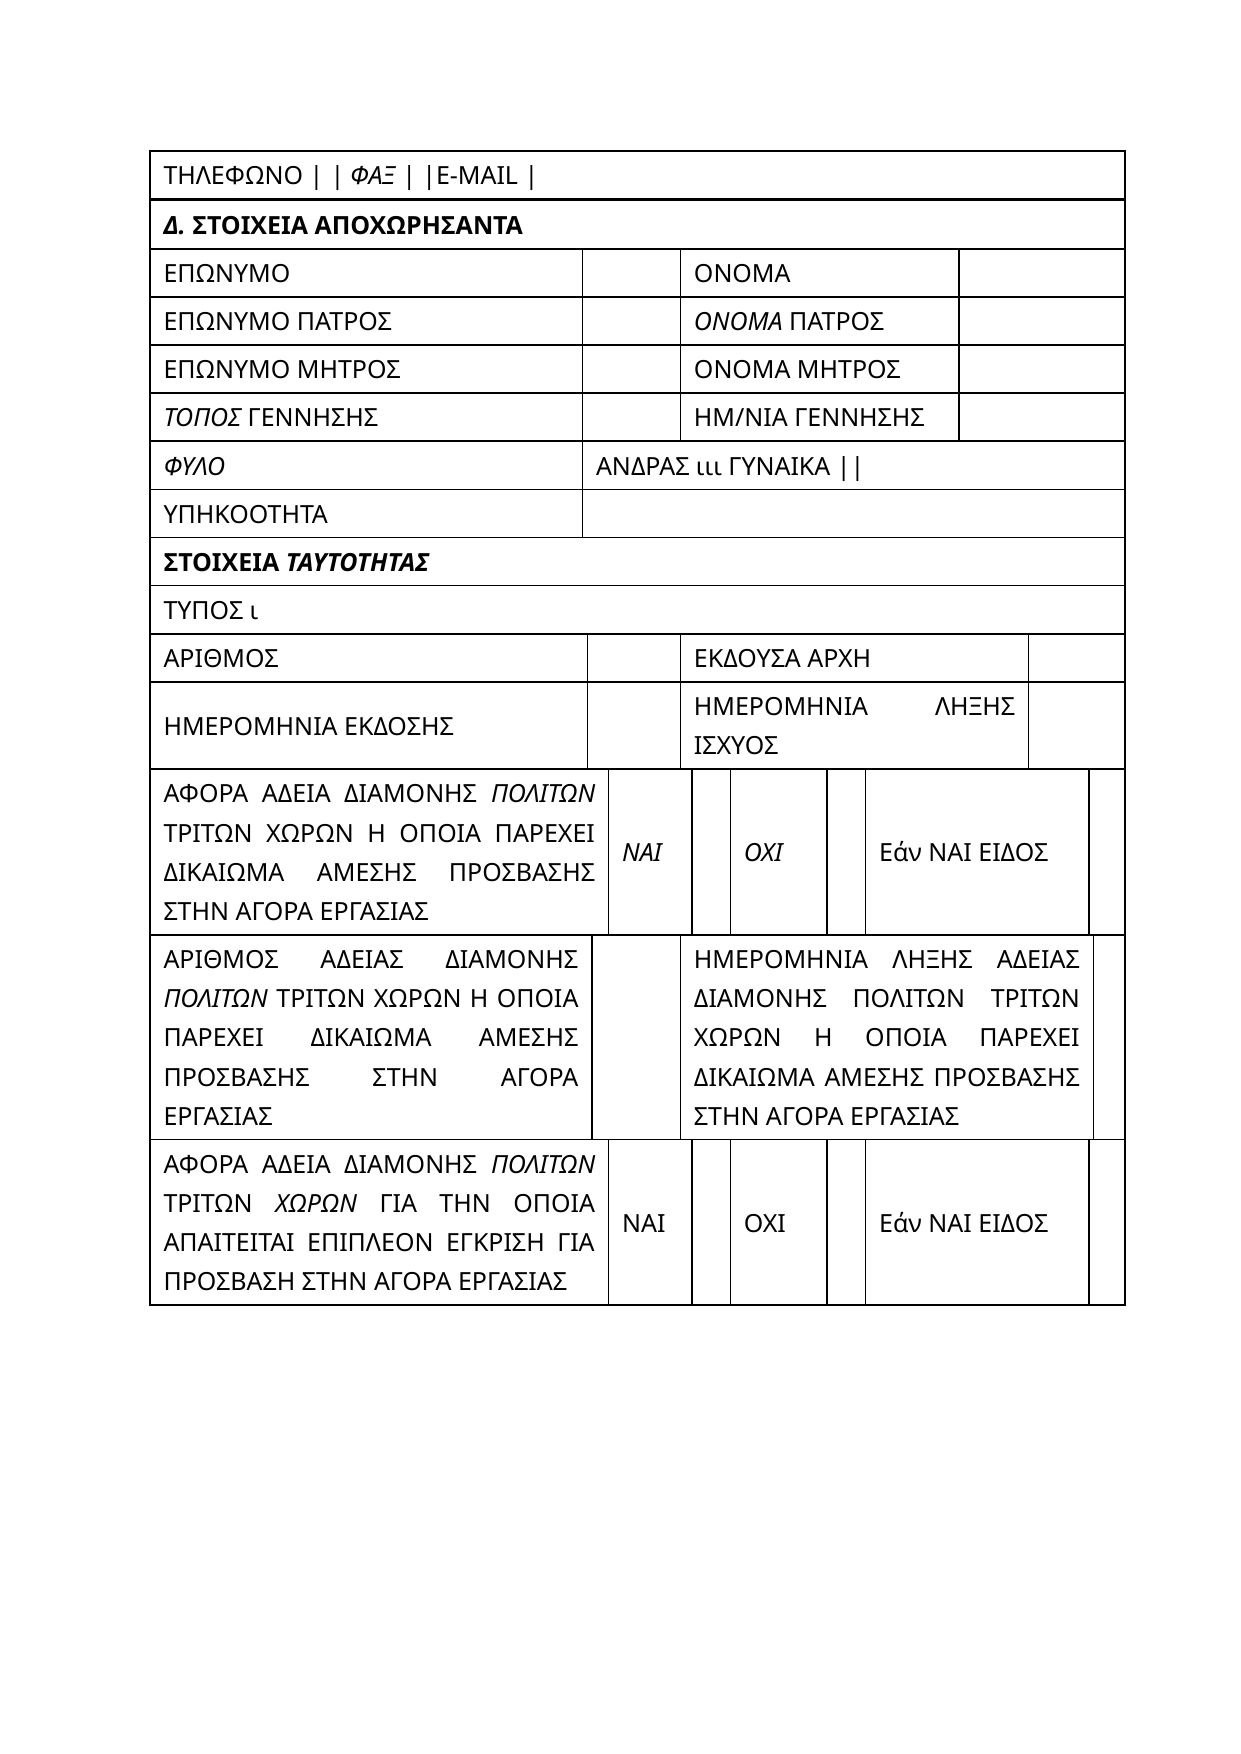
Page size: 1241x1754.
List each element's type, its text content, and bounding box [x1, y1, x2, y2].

table_cell ΗΜΕΡΟΜΗΝΙΑ ΛΗΞΗΣ ΑΔΕΙΑΣ ΔΙΑΜΟΝΗΣ ΠΟΛΙΤΩΝ ΤΡΙΤΩΝ ΧΩΡΩΝ Η ΟΠΟΙΑ ΠΑΡΕΧΕΙ ΔΙΚΑΙΩΜΑ ΑΜΕΣΗΣ ΠΡΟΣΒΑΣΗΣ ΣΤΗΝ ΑΓΟΡΑ ΕΡΓΑΣΙΑΣ [681, 936, 1093, 1139]
table_cell ΝΑΙ [609, 770, 691, 934]
table_cell [588, 683, 680, 768]
table_cell ΕΠΩΝΥΜΟ [151, 250, 582, 296]
table_cell [1094, 936, 1124, 1139]
table_cell ΟΧΙ [731, 770, 826, 934]
table_cell ΝΑΙ [609, 1140, 691, 1304]
table_cell [960, 346, 1124, 392]
table_cell [828, 1140, 865, 1304]
table_cell ΥΠΗΚΟΟΤΗΤΑ [151, 490, 582, 537]
table_cell [583, 298, 680, 344]
table_cell ΑΦΟΡΑ ΑΔΕΙΑ ΔΙΑΜΟΝΗΣ ΠΟΛΙΤΩΝ ΤΡΙΤΩΝ ΧΩΡΩΝ ΓΙΑ ΤΗΝ ΟΠΟΙΑ ΑΠΑΙΤΕΙΤΑΙ ΕΠΙΠΛΕΟΝ ΕΓΚΡΙΣΗ ΓΙΑ ΠΡΟΣΒΑΣΗ ΣΤΗΝ ΑΓΟΡΑ ΕΡΓΑΣΙΑΣ [151, 1140, 608, 1304]
table_cell ΟΧΙ [731, 1140, 826, 1304]
table_cell [593, 936, 680, 1139]
table_cell [1090, 770, 1124, 934]
table_cell ΕΠΩΝΥΜΟ ΜΗΤΡΟΣ [151, 346, 582, 392]
table_cell [583, 250, 680, 296]
table_cell [588, 635, 680, 681]
table_cell [960, 298, 1124, 344]
table_cell [828, 770, 865, 934]
table_cell [1090, 1140, 1124, 1304]
table_cell ΟΝΟΜΑ ΜΗΤΡΟΣ [681, 346, 958, 392]
table_cell ΟΝΟΜΑ [681, 250, 958, 296]
table_cell ΣΤΟΙΧΕΙΑ ΤΑΥΤΟΤΗΤΑΣ [151, 538, 1124, 585]
table_cell ΟΝΟΜΑ ΠΑΤΡΟΣ [681, 298, 958, 344]
table_cell [583, 346, 680, 392]
table_cell ΑΡΙΘΜΟΣ [151, 635, 587, 681]
table_cell [583, 490, 1124, 537]
table_cell ΗΜ/ΝΙΑ ΓΕΝΝΗΣΗΣ [681, 394, 958, 440]
table_cell [693, 770, 730, 934]
table_cell ΗΜΕΡΟΜΗΝΙΑ ΕΚΔΟΣΗΣ [151, 683, 587, 768]
table_cell Εάν ΝΑΙ ΕΙΔΟΣ [866, 770, 1088, 934]
table_cell ΤΟΠΟΣ ΓΕΝΝΗΣΗΣ [151, 394, 582, 440]
table_cell ΦΥΛΟ [151, 442, 582, 488]
table_cell [1029, 635, 1124, 681]
table_cell ΑΦΟΡΑ ΑΔΕΙΑ ΔΙΑΜΟΝΗΣ ΠΟΛΙΤΩΝ ΤΡΙΤΩΝ ΧΩΡΩΝ Η ΟΠΟΙΑ ΠΑΡΕΧΕΙ ΔΙΚΑΙΩΜΑ ΑΜΕΣΗΣ ΠΡΟΣΒΑΣΗΣ ΣΤΗΝ ΑΓΟΡΑ ΕΡΓΑΣΙΑΣ [151, 770, 608, 934]
table_cell ΗΜΕΡΟΜΗΝΙΑ ΛΗΞΗΣ ΙΣΧΥΟΣ [681, 683, 1028, 768]
table_cell [960, 250, 1124, 296]
table_cell ΑΡΙΘΜΟΣ ΑΔΕΙΑΣ ΔΙΑΜΟΝΗΣ ΠΟΛΙΤΩΝ ΤΡΙΤΩΝ ΧΩΡΩΝ Η ΟΠΟΙΑ ΠΑΡΕΧΕΙ ΔΙΚΑΙΩΜΑ ΑΜΕΣΗΣ ΠΡΟΣΒΑΣΗΣ ΣΤΗΝ ΑΓΟΡΑ ΕΡΓΑΣΙΑΣ [151, 936, 591, 1139]
table_cell [583, 394, 680, 440]
table_cell [1029, 683, 1124, 768]
table_cell ΤΥΠΟΣ ι [151, 586, 1124, 633]
table_cell [960, 394, 1124, 440]
table_cell ΕΚΔΟΥΣΑ ΑΡΧΗ [681, 635, 1028, 681]
table_cell Εάν ΝΑΙ ΕΙΔΟΣ [866, 1140, 1088, 1304]
table_cell ΕΠΩΝΥΜΟ ΠΑΤΡΟΣ [151, 298, 582, 344]
table_cell ΑΝΔΡΑΣ ιιι ΓΥΝΑΙΚΑ || [583, 442, 1124, 488]
table_header Δ. ΣΤΟΙΧΕΙΑ ΑΠΟΧΩΡΗΣΑΝΤΑ [151, 201, 1124, 248]
table_cell ΤΗΛΕΦΩΝΟ | | ΦΑΞ | |E-MAIL | [151, 152, 1124, 198]
table_cell [693, 1140, 730, 1304]
